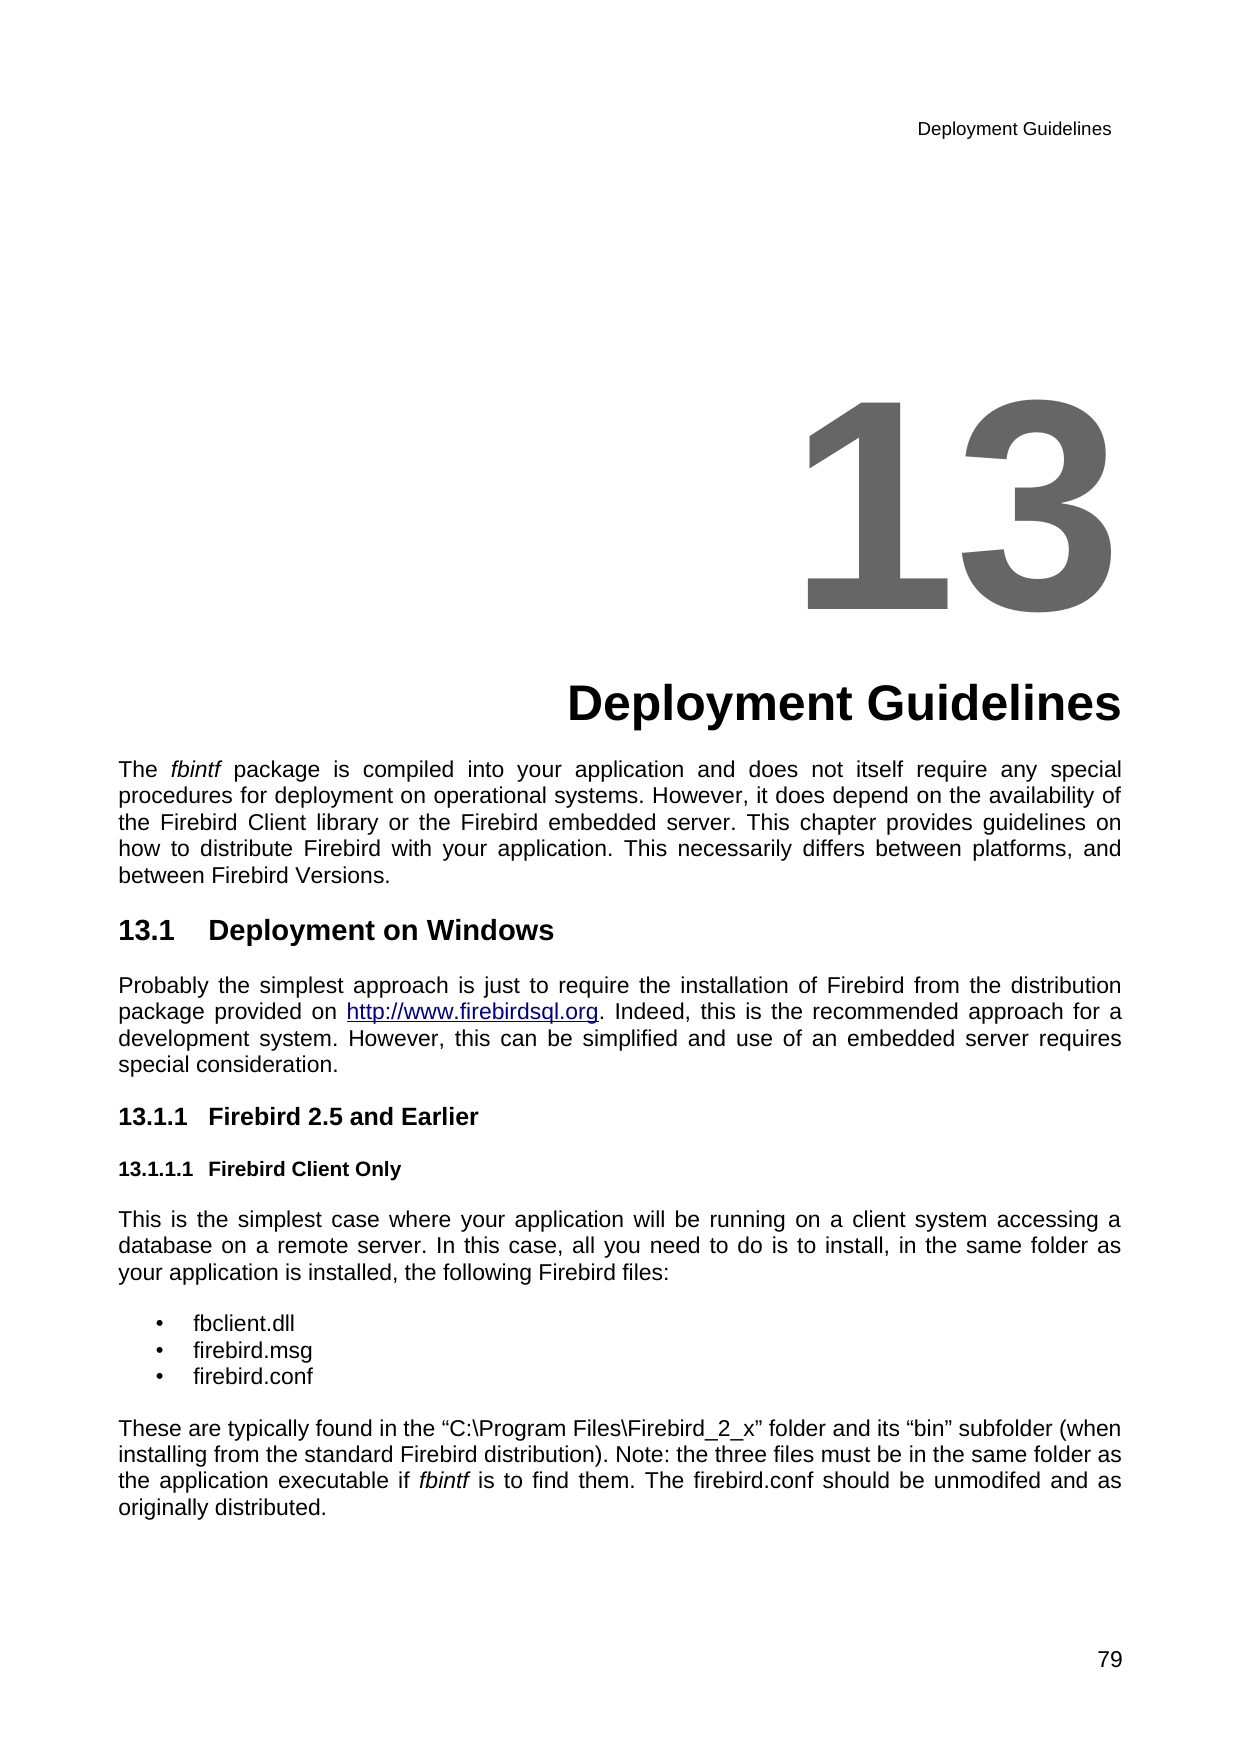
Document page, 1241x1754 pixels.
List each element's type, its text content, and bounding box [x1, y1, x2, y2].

text These are typically found in the “C:\Program Files\Firebird_2_x” folder and its “bin” subfolder (when installing from the standard Firebird distribution). Note: the three files must be in the same folder as the application executable if fbintf is to find them. The firebird.conf should be unmodifed and as originally distributed. [118, 1415, 1122, 1520]
subtitle Firebird 2.5 and Earlier [118, 1102, 1122, 1131]
list fbclient.dll [156, 1310, 1122, 1337]
subtitle Firebird Client Only [118, 1157, 1122, 1181]
text Probably the simplest approach is just to require the installation of Firebird from the distribution package provided on http://www.firebirdsql.org. Indeed, this is the recommended approach for a development system. However, this can be simplified and use of an embedded server requires special consideration. [118, 972, 1122, 1077]
text The fbintf package is compiled into your application and does not itself require any special procedures for deployment on operational systems. However, it does depend on the availability of the Firebird Client library or the Firebird embedded server. This chapter provides guidelines on how to distribute Firebird with your application. This necessarily differs between platforms, and between Firebird Versions. [118, 756, 1122, 888]
text This is the simplest case where your application will be running on a client system accessing a database on a remote server. In this case, all you need to do is to install, in the same folder as your application is installed, the following Firebird files: [118, 1206, 1122, 1285]
subtitle Deployment on Windows [118, 913, 1122, 946]
subtitle Deployment Guidelines [81, 328, 1122, 731]
list firebird.conf [156, 1363, 1122, 1389]
list firebird.msg [156, 1337, 1122, 1363]
